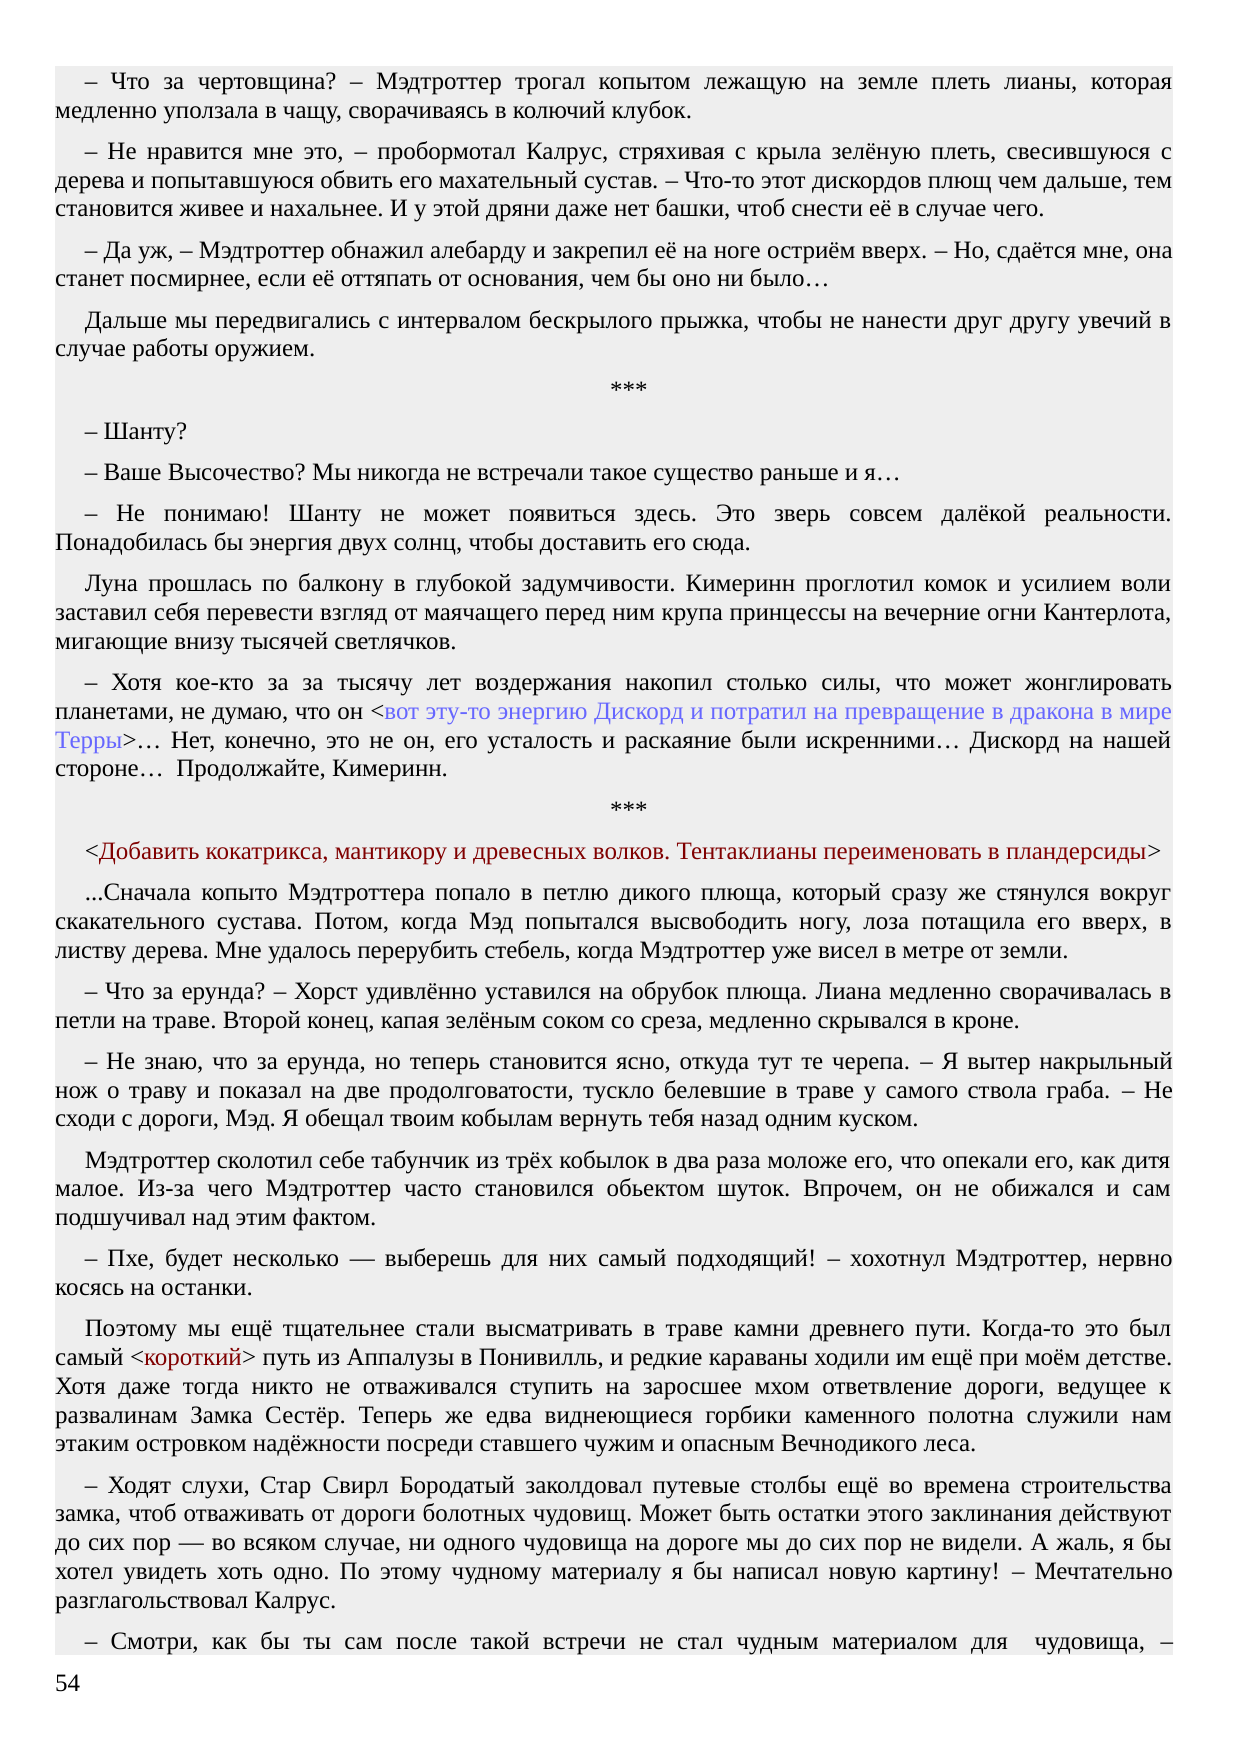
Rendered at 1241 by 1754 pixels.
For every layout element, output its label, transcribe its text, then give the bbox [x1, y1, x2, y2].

text – Ходят слухи, Стар Cвирл Бородатый заколдовал путевые столбы ещё во времена строительства замка, чтоб отваживать от дороги болотных чудовищ. Может быть остатки этого заклинания действуют до сих пор — во всяком случае, ни одного чудовища на дороге мы до сих пор не видели. А жаль, я бы хотел увидеть хоть одно. По этому чудному материалу я бы написал новую картину! – Мечтательно разглагольствовал Калрус. [55, 1470, 1173, 1613]
text – Не знаю, что за ерунда, но теперь становится ясно, откуда тут те черепа. – Я вытер накрыльный нож о траву и показал на две продолговатости, тускло белевшие в траве у самого ствола граба. – Не сходи с дороги, Мэд. Я обещал твоим кобылам вернуть тебя назад одним куском. [55, 1046, 1173, 1132]
text ...Сначала копыто Мэдтроттера попало в петлю дикого плюща, который сразу же стянулся вокруг скакательного сустава. Потом, когда Мэд попытался высвободить ногу, лоза потащила его вверх, в листву дерева. Мне удалось перерубить стебель, когда Мэдтроттер уже висел в метре от земли. [55, 877, 1173, 963]
text – Что за чертовщина? – Мэдтроттер трогал копытом лежащую на земле плеть лианы, которая медленно уползала в чащу, сворачиваясь в колючий клубок. [55, 66, 1173, 123]
text Мэдтроттер сколотил себе табунчик из трёх кобылок в два раза моложе его, что опекали его, как дитя малое. Из-за чего Мэдтроттер часто становился обьектом шуток. Впрочем, он не обижался и сам подшучивал над этим фактом. [55, 1145, 1173, 1231]
text – Пхе, будет несколько — выберешь для них самый подходящий! – хохотнул Мэдтроттер, нервно косясь на останки. [55, 1243, 1173, 1301]
text Поэтому мы ещё тщательнее стали высматривать в траве камни древнего пути. Когда-то это был самый <короткий> путь из Аппалузы в Понивилль, и редкие караваны ходили им ещё при моём детстве. Хотя даже тогда никто не отваживался ступить на заросшее мхом ответвление дороги, ведущее к развалинам Замка Сестёр. Теперь же едва виднеющиеся горбики каменного полотна служили нам этаким островком надёжности посреди ставшего чужим и опасным Вечнодикого леса. [55, 1313, 1173, 1457]
text – Что за ерунда? – Хорст удивлённо уставился на обрубок плюща. Лиана медленно сворачивалась в петли на траве. Второй конец, капая зелёным соком со среза, медленно скрывался в кроне. [55, 976, 1173, 1033]
text – Не нравится мне это, – пробормотал Калрус, стряхивая с крыла зелёную плеть, свесившуюся с дерева и попытавшуюся обвить его махательный сустав. – Что-то этот дискордов плющ чем дальше, тем становится живее и нахальнее. И у этой дряни даже нет башки, чтоб снести её в случае чего. [55, 136, 1173, 222]
text Дальше мы передвигались с интервалом бескрылого прыжка, чтобы не нанести друг другу увечий в случае работы оружием. [55, 305, 1173, 362]
text – Ваше Высочество? Мы никогда не встречали такое существо раньше и я… [55, 457, 1173, 486]
text *** [55, 795, 1173, 823]
text Луна прошлась по балкону в глубокой задумчивости. Кимеринн проглотил комок и усилием воли заставил себя перевести взгляд от маячащего перед ним крупа принцессы на вечерние огни Кантерлота, мигающие внизу тысячей светлячков. [55, 568, 1173, 655]
text – Хотя кое-кто за за тысячу лет воздержания накопил столько силы, что может жонглировать планетами, не думаю, что он <вот эту-то энергию Дискорд и потратил на превращение в дракона в мире Терры>… Нет, конечно, это не он, его усталость и раскаяние были искренними… Дискорд на нашей стороне… Продолжайте, Кимеринн. [55, 667, 1173, 782]
text – Не понимаю! Шанту не может появиться здесь. Это зверь совсем далёкой реальности. Понадобилась бы энергия двух солнц, чтобы доставить его сюда. [55, 498, 1173, 556]
text – Шанту? [55, 416, 1173, 445]
text – Смотри, как бы ты сам после такой встречи не стал чудным материалом для чудовища, – [55, 1626, 1173, 1655]
text <Добавить кокатрикса, мантикору и древесных волков. Тентаклианы переименовать в пландерсиды> [55, 836, 1173, 865]
text *** [55, 375, 1173, 403]
text – Да уж, – Мэдтроттер обнажил алебарду и закрепил её на ноге остриём вверх. – Но, сдаётся мне, она станет посмирнее, если её оттяпать от основания, чем бы оно ни было… [55, 235, 1173, 292]
